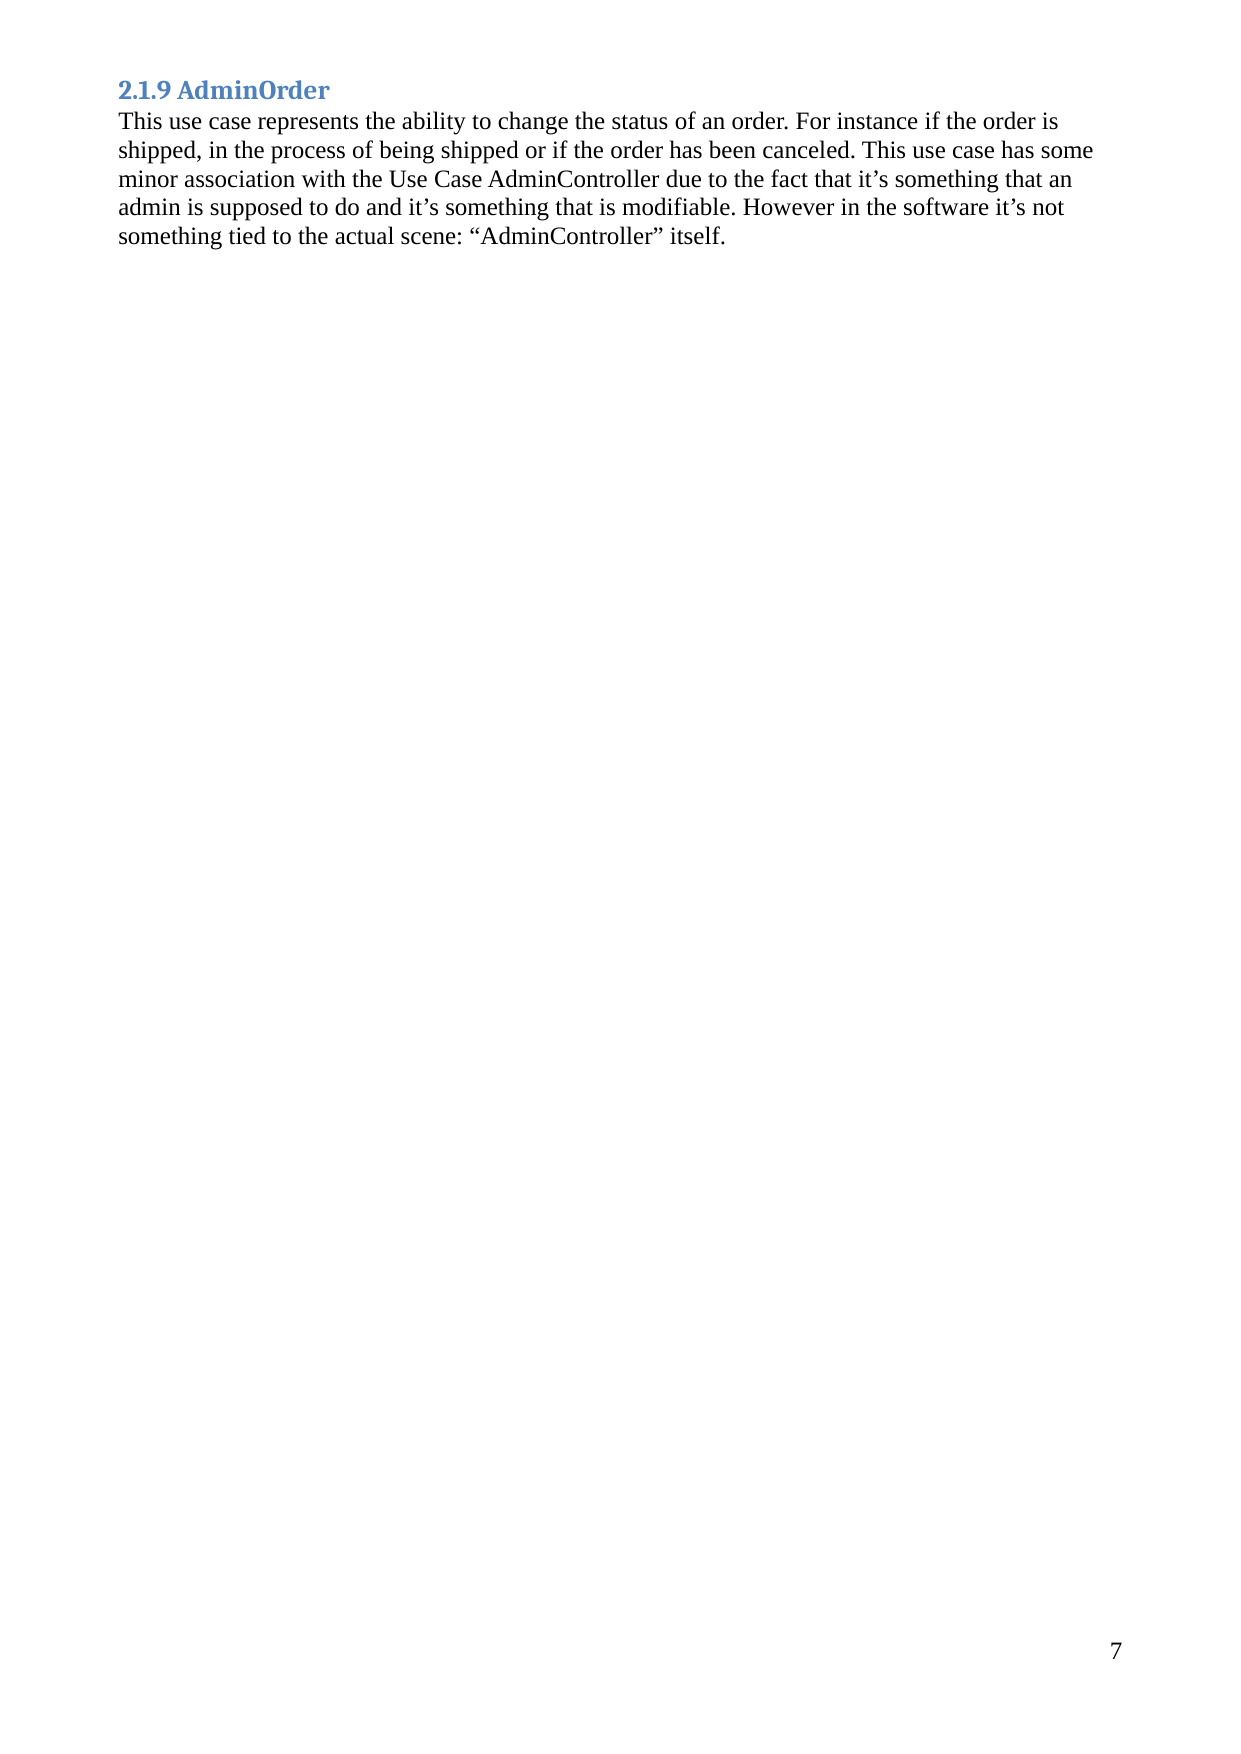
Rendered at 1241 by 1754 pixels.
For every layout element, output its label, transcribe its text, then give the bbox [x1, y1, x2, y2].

subtitle 2.1.9 AdminOrder [118, 75, 1122, 106]
text This use case represents the ability to change the status of an order. For instance if the order is shipped, in the process of being shipped or if the order has been canceled. This use case has some minor association with the Use Case AdminController due to the fact that it’s something that an admin is supposed to do and it’s something that is modifiable. However in the software it’s not something tied to the actual scene: “AdminController” itself. [118, 106, 1122, 250]
